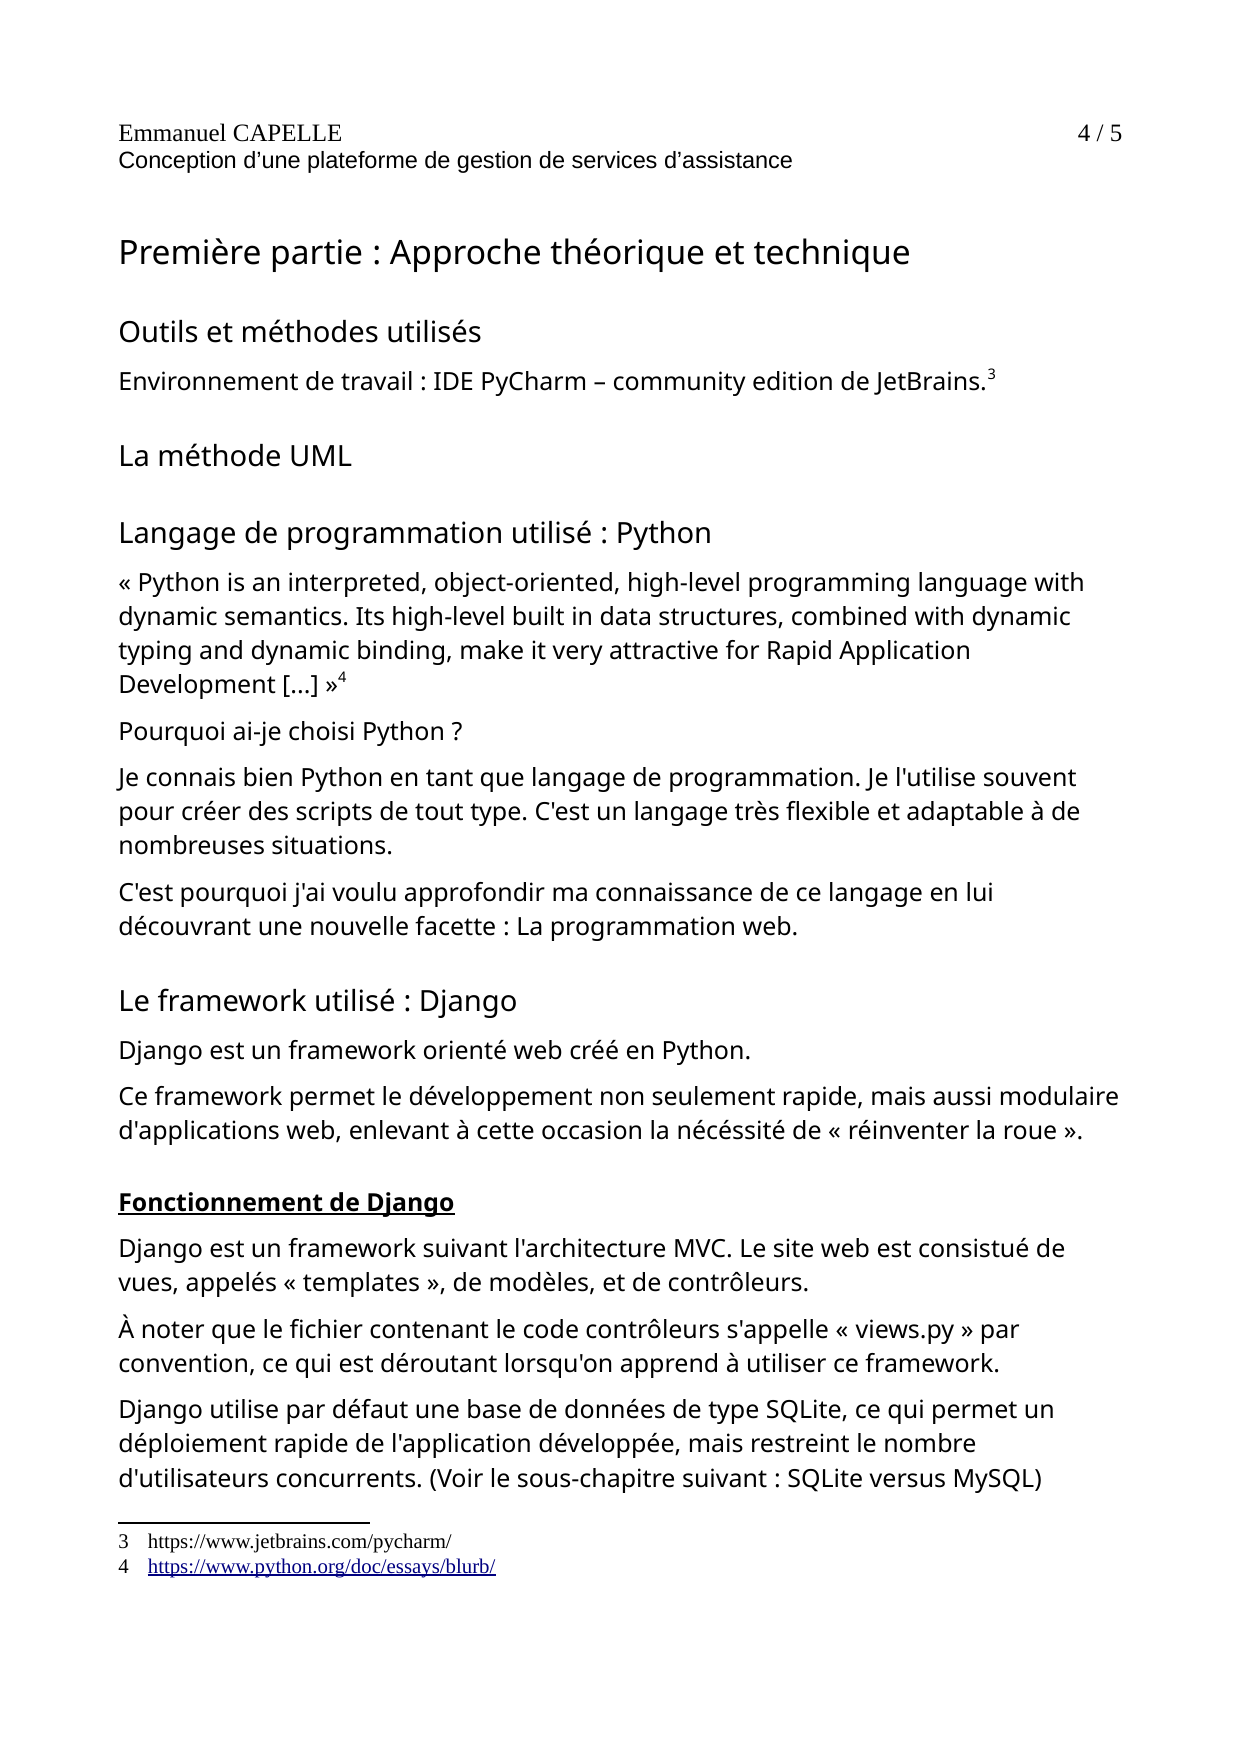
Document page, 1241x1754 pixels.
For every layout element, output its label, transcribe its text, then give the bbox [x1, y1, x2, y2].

subtitle Outils et méthodes utilisés [118, 311, 1122, 351]
subtitle Le framework utilisé : Django [118, 980, 1122, 1020]
text Ce framework permet le développement non seulement rapide, mais aussi modulaire d'applications web, enlevant à cette occasion la nécéssité de « réinventer la roue ». [118, 1079, 1122, 1147]
text « Python is an interpreted, object-oriented, high-level programming language with dynamic semantics. Its high-level built in data structures, combined with dynamic typing and dynamic binding, make it very attractive for Rapid Application Development [...] » [118, 564, 1122, 701]
text À noter que le fichier contenant le code contrôleurs s'appelle « views.py » par convention, ce qui est déroutant lorsqu'on apprend à utiliser ce framework. [118, 1311, 1122, 1379]
subtitle Langage de programmation utilisé : Python [118, 512, 1122, 552]
subtitle Fonctionnement de Django [118, 1184, 1122, 1218]
text Environnement de travail : IDE PyCharm – community edition de JetBrains. [118, 364, 1122, 398]
text https://www.jetbrains.com/pycharm/ [118, 1529, 1122, 1553]
subtitle Première partie : Approche théorique et technique [118, 228, 1122, 274]
text C'est pourquoi j'ai voulu approfondir ma connaissance de ce langage en lui découvrant une nouvelle facette : La programmation web. [118, 874, 1122, 943]
text Django est un framework suivant l'architecture MVC. Le site web est consistué de vues, appelés « templates », de modèles, et de contrôleurs. [118, 1231, 1122, 1299]
subtitle La méthode UML [118, 435, 1122, 475]
text Django utilise par défaut une base de données de type SQLite, ce qui permet un déploiement rapide de l'application développée, mais restreint le nombre d'utilisateurs concurrents. (Voir le sous-chapitre suivant : SQLite versus MySQL) [118, 1392, 1122, 1494]
text https://www.python.org/doc/essays/blurb/ [118, 1553, 1122, 1578]
text Je connais bien Python en tant que langage de programmation. Je l'utilise souvent pour créer des scripts de tout type. C'est un langage très flexible et adaptable à de nombreuses situations. [118, 760, 1122, 862]
text Pourquoi ai-je choisi Python ? [118, 713, 1122, 747]
text Django est un framework orienté web créé en Python. [118, 1032, 1122, 1066]
